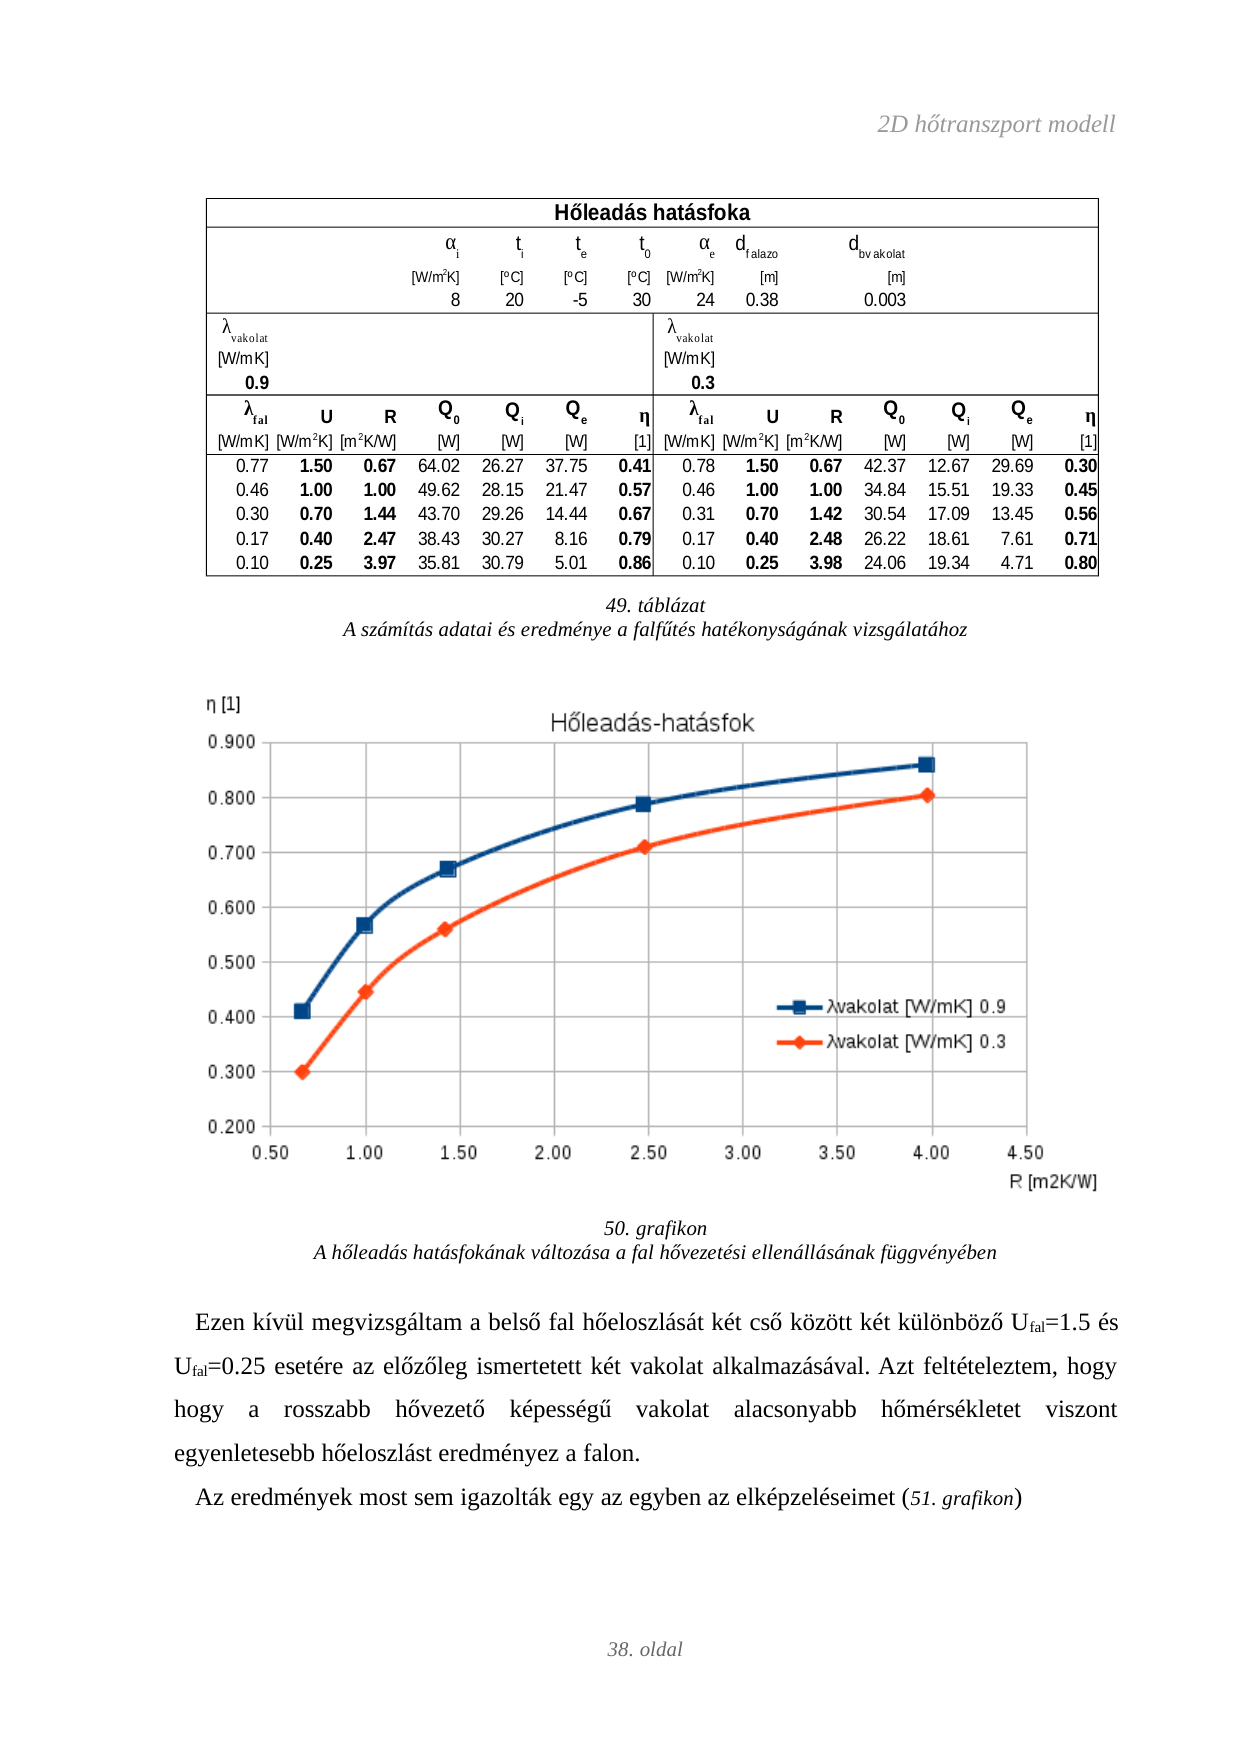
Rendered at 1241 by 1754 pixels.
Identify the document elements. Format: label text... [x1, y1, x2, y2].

text 50. grafikon [174, 1216, 1118, 1240]
text A számítás adatai és eredménye a falfűtés hatékonyságának vizsgálatához [174, 616, 1118, 641]
text A hőleadás hatásfokának változása a fal hővezetési ellenállásának függvényében [174, 1240, 1118, 1264]
text Az eredmények most sem igazolták egy az egyben az elképzeléseimet (51. grafikon) [174, 1481, 1118, 1511]
text Ezen kívül megvizsgáltam a belső fal hőeloszlását két cső között két különböző Ufal=1.5 és Ufal=0.25 esetére az előzőleg ismertetett két vakolat alkalmazásával. Azt feltételeztem, hogy hogy a rosszabb hővezető képességű vakolat alacsonyabb hőmérsékletet viszont egyenletesebb hőeloszlást eredményez a falon. [174, 1307, 1118, 1467]
picture [197, 684, 1116, 1202]
text 49. táblázat [174, 592, 1118, 616]
